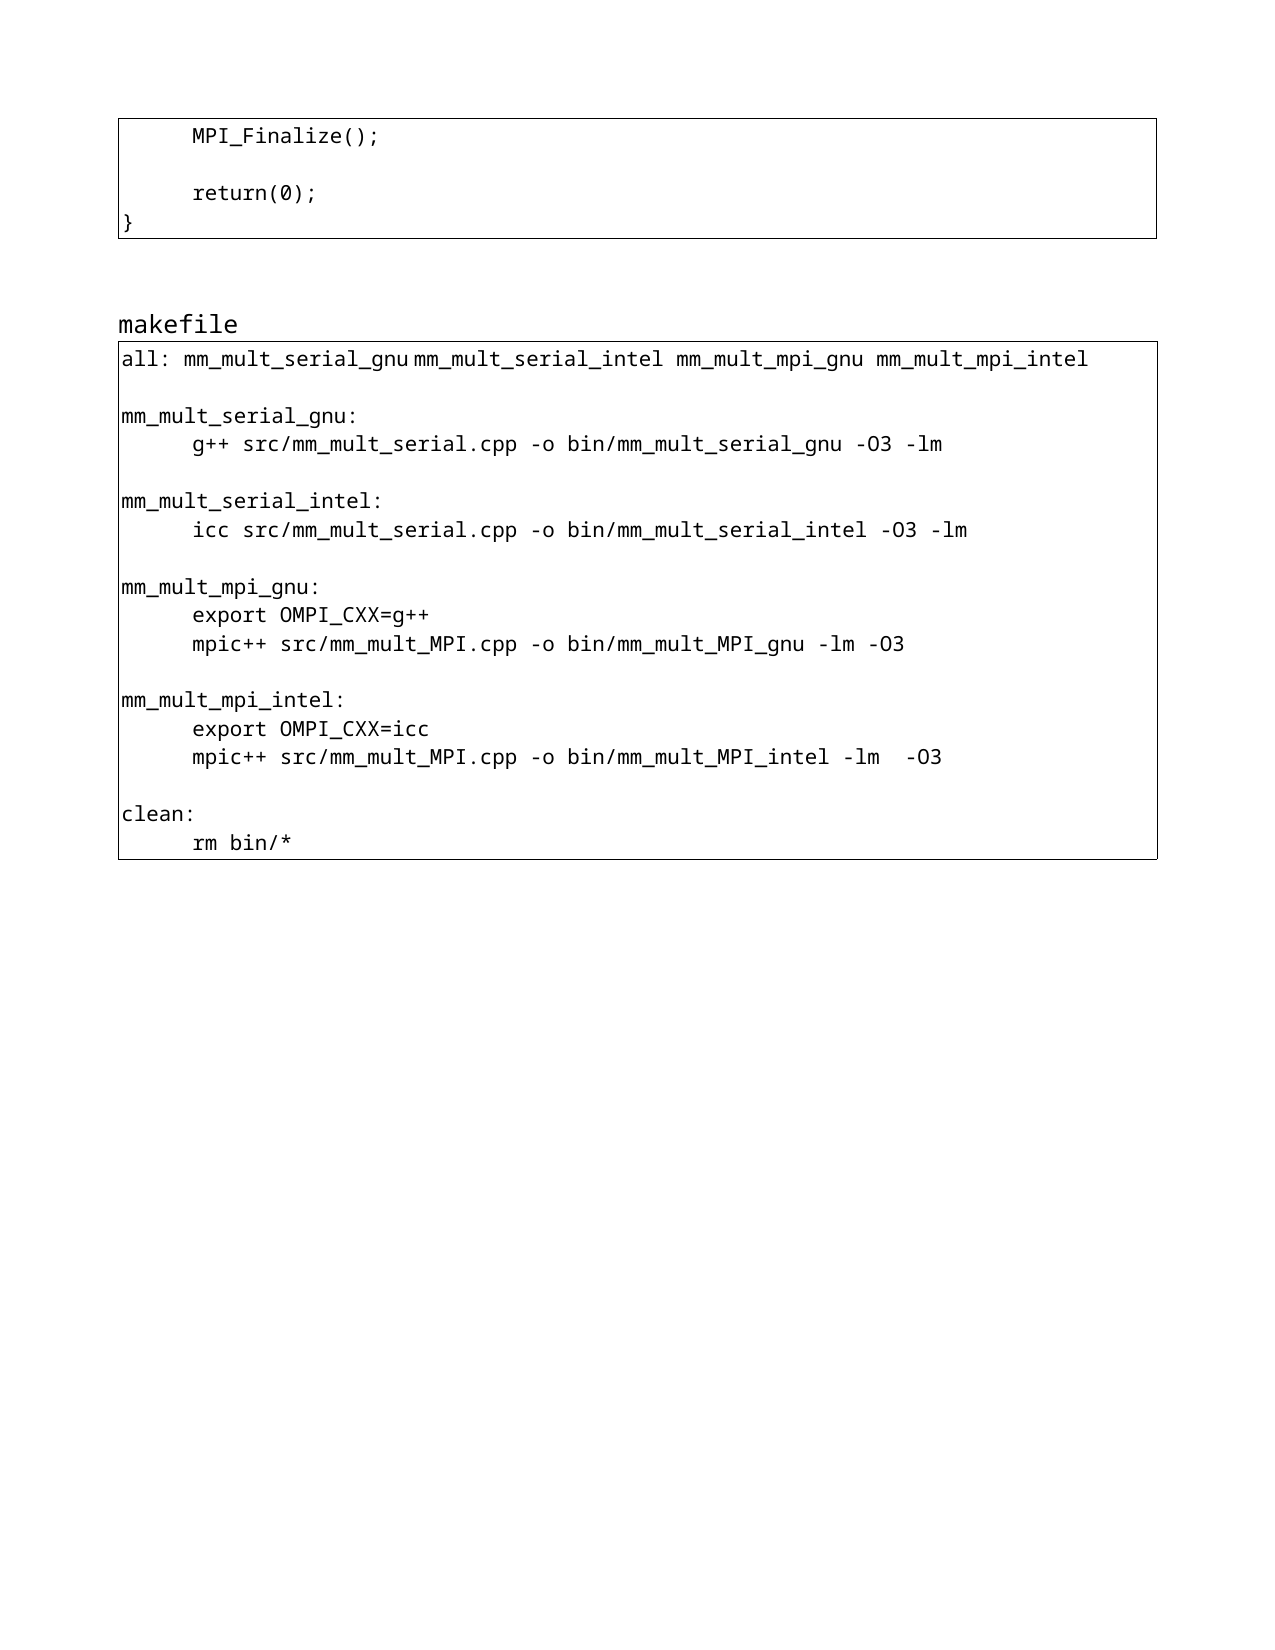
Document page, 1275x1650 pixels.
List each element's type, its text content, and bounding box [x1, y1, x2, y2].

text } [119, 203, 1156, 238]
text return(0); [119, 175, 1156, 203]
text MPI_Finalize(); [119, 119, 1156, 150]
text makefile [118, 307, 1157, 341]
text export OMPI_CXX=icc [119, 711, 1157, 739]
text all: mm_mult_serial_gnu mm_mult_serial_intel mm_mult_mpi_gnu mm_mult_mpi_intel [119, 342, 1157, 373]
text clean: [119, 796, 1157, 824]
text mm_mult_mpi_gnu: [119, 569, 1157, 597]
text mm_mult_serial_intel: [119, 483, 1157, 512]
text export OMPI_CXX=g++ [119, 597, 1157, 626]
text mm_mult_serial_gnu: [119, 398, 1157, 426]
text icc src/mm_mult_serial.cpp -o bin/mm_mult_serial_intel -O3 -lm [119, 512, 1157, 543]
text mpic++ src/mm_mult_MPI.cpp -o bin/mm_mult_MPI_gnu -lm -O3 [119, 626, 1157, 657]
text rm bin/* [119, 824, 1157, 859]
text mm_mult_mpi_intel: [119, 682, 1157, 711]
text mpic++ src/mm_mult_MPI.cpp -o bin/mm_mult_MPI_intel -lm -O3 [119, 739, 1157, 771]
text g++ src/mm_mult_serial.cpp -o bin/mm_mult_serial_gnu -O3 -lm [119, 426, 1157, 458]
